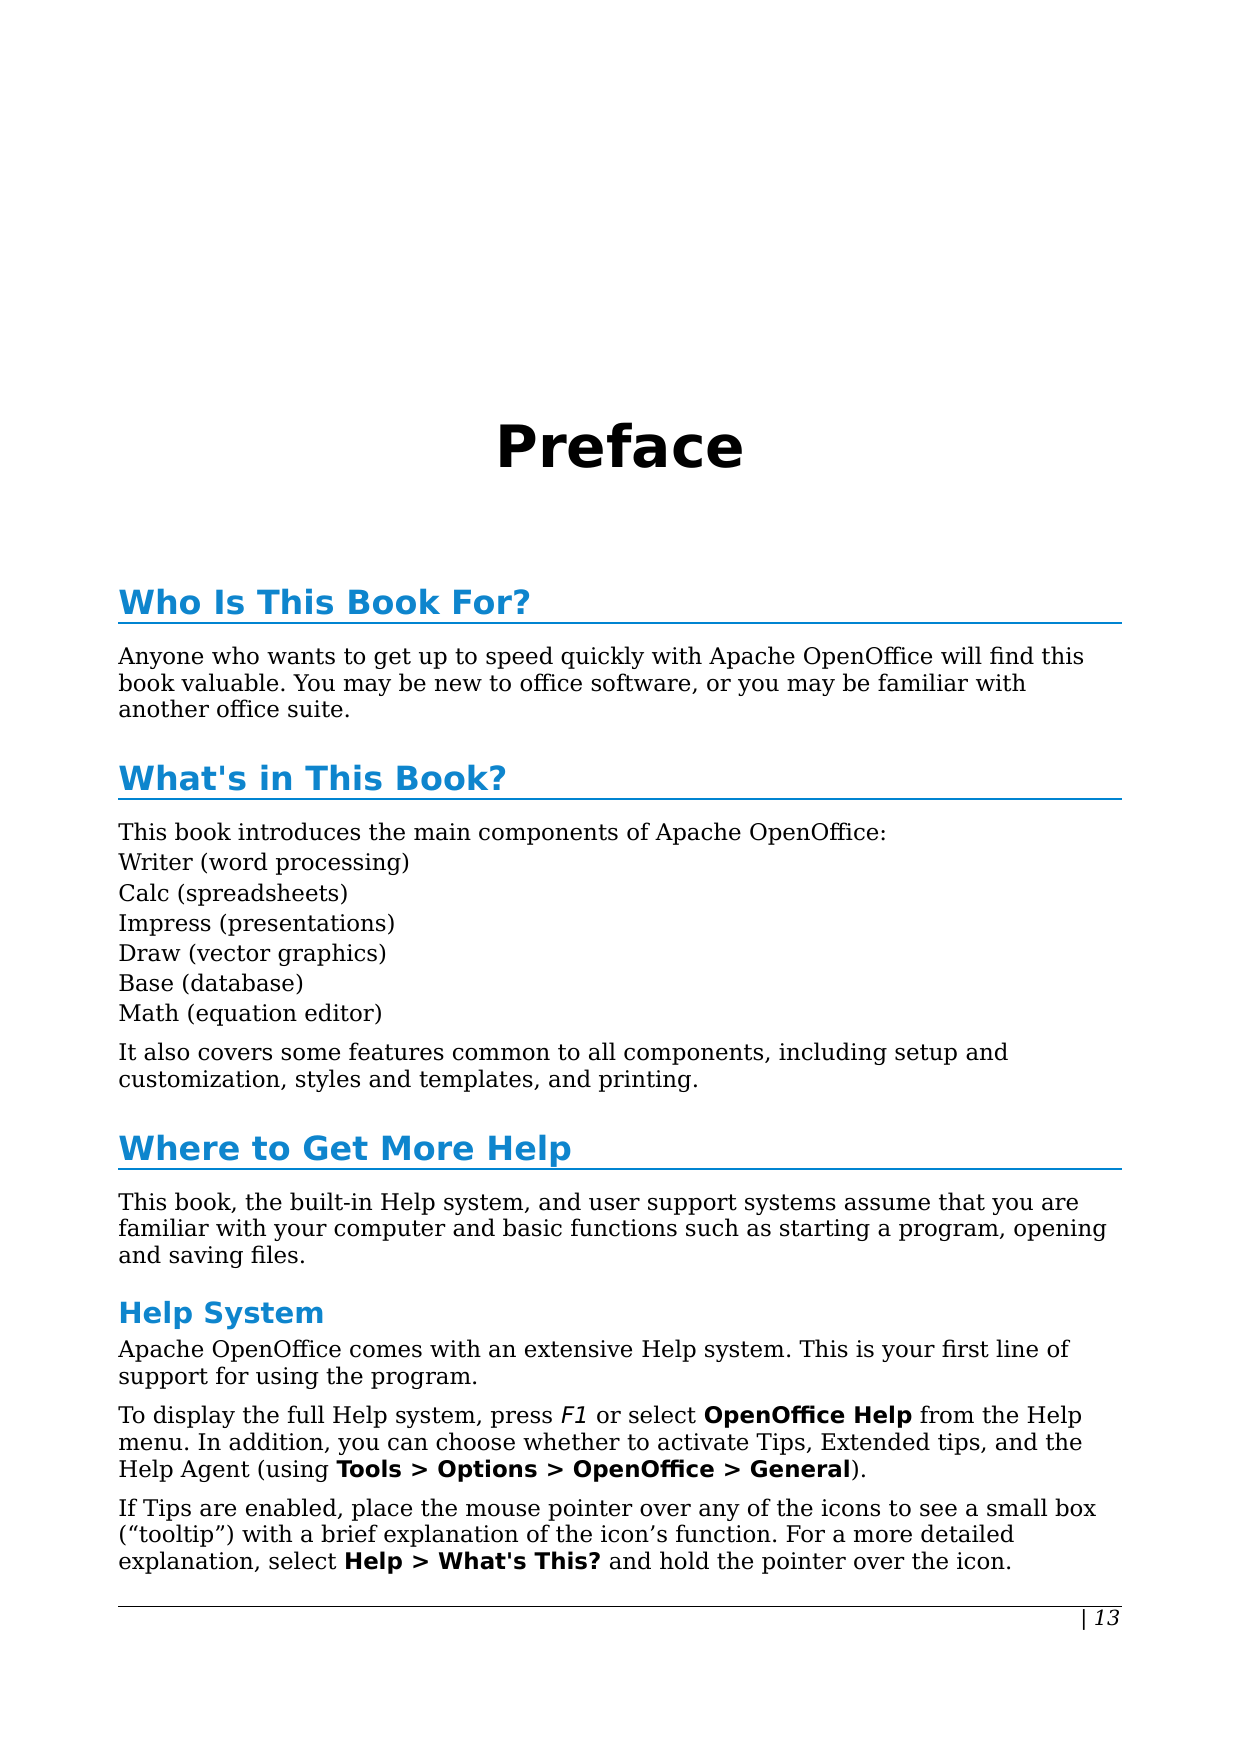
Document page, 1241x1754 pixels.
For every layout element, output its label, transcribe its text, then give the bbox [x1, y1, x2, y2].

list Draw (vector graphics) [118, 940, 1122, 967]
subtitle Where to Get More Help [118, 1129, 1122, 1168]
subtitle Preface [118, 413, 1122, 481]
list This book introduces the main components of Apache OpenOffice: [118, 819, 1122, 846]
list Impress (presentations) [118, 910, 1122, 937]
subtitle Who Is This Book For? [118, 583, 1122, 622]
text To display the full Help system, press F1 or select OpenOffice Help from the Help menu. In addition, you can choose whether to activate Tips, Extended tips, and the Help Agent (using Tools > Options > OpenOffice > General). [118, 1402, 1122, 1482]
text Apache OpenOffice comes with an extensive Help system. This is your first line of support for using the program. [118, 1337, 1122, 1390]
subtitle What's in This Book? [118, 759, 1122, 798]
list Base (database) [118, 970, 1122, 997]
text If Tips are enabled, place the mouse pointer over any of the icons to see a small box (“tooltip”) with a brief explanation of the icon’s function. For a more detailed explanation, select Help > What's This? and hold the pointer over the icon. [118, 1495, 1122, 1575]
list Writer (word processing) [118, 849, 1122, 876]
text Anyone who wants to get up to speed quickly with Apache OpenOffice will find this book valuable. You may be new to office software, or you may be familiar with another office suite. [118, 643, 1122, 723]
subtitle Help System [118, 1296, 1122, 1330]
text It also covers some features common to all components, including setup and customization, styles and templates, and printing. [118, 1039, 1122, 1093]
list Math (equation editor) [118, 1001, 1122, 1027]
text This book, the built-in Help system, and user support systems assume that you are familiar with your computer and basic functions such as starting a program, opening and saving files. [118, 1189, 1122, 1269]
list Calc (spreadsheets) [118, 880, 1122, 906]
